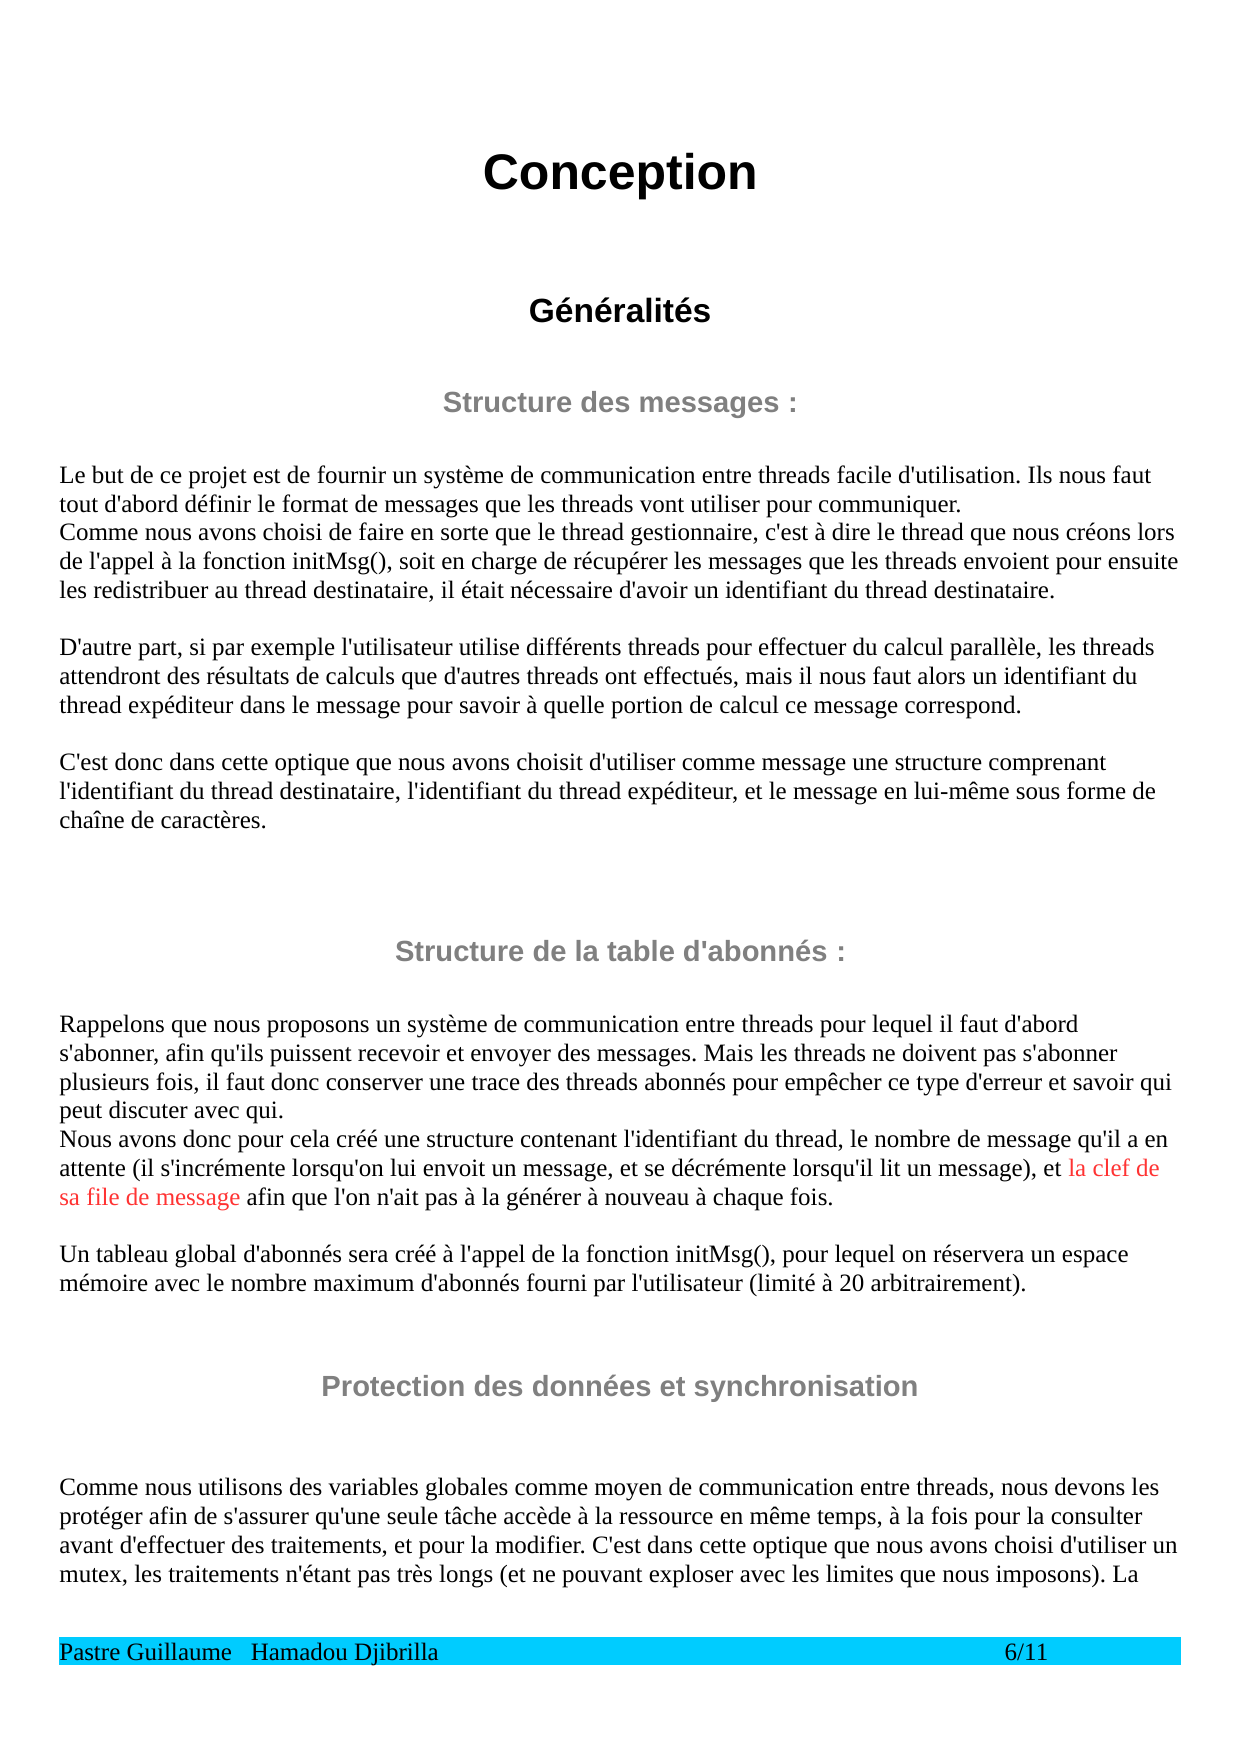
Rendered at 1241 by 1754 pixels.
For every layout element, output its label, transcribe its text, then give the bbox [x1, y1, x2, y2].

text Comme nous avons choisi de faire en sorte que le thread gestionnaire, c'est à dire le thread que nous créons lors de l'appel à la fonction initMsg(), soit en charge de récupérer les messages que les threads envoient pour ensuite les redistribuer au thread destinataire, il était nécessaire d'avoir un identifiant du thread destinataire. [59, 517, 1181, 604]
subtitle Structure de la table d'abonnés : [59, 934, 1181, 968]
text C'est donc dans cette optique que nous avons choisit d'utiliser comme message une structure comprenant l'identifiant du thread destinataire, l'identifiant du thread expéditeur, et le message en lui-même sous forme de chaîne de caractères. [59, 747, 1181, 834]
text Rappelons que nous proposons un système de communication entre threads pour lequel il faut d'abord s'abonner, afin qu'ils puissent recevoir et envoyer des messages. Mais les threads ne doivent pas s'abonner plusieurs fois, il faut donc conserver une trace des threads abonnés pour empêcher ce type d'erreur et savoir qui peut discuter avec qui. [59, 1009, 1181, 1124]
text D'autre part, si par exemple l'utilisateur utilise différents threads pour effectuer du calcul parallèle, les threads attendront des résultats de calculs que d'autres threads ont effectués, mais il nous faut alors un identifiant du thread expéditeur dans le message pour savoir à quelle portion de calcul ce message correspond. [59, 632, 1181, 719]
text Nous avons donc pour cela créé une structure contenant l'identifiant du thread, le nombre de message qu'il a en attente (il s'incrémente lorsqu'on lui envoit un message, et se décrémente lorsqu'il lit un message), et la clef de sa file de message afin que l'on n'ait pas à la générer à nouveau à chaque fois. [59, 1124, 1181, 1211]
text Comme nous utilisons des variables globales comme moyen de communication entre threads, nous devons les protéger afin de s'assurer qu'une seule tâche accède à la ressource en même temps, à la fois pour la consulter avant d'effectuer des traitements, et pour la modifier. C'est dans cette optique que nous avons choisi d'utiliser un mutex, les traitements n'étant pas très longs (et ne pouvant exploser avec les limites que nous imposons). La [59, 1472, 1181, 1587]
text Un tableau global d'abonnés sera créé à l'appel de la fonction initMsg(), pour lequel on réservera un espace mémoire avec le nombre maximum d'abonnés fourni par l'utilisateur (limité à 20 arbitrairement). [59, 1239, 1181, 1297]
text Le but de ce projet est de fournir un système de communication entre threads facile d'utilisation. Ils nous faut tout d'abord définir le format de messages que les threads vont utiliser pour communiquer. [59, 460, 1181, 517]
subtitle Généralités [59, 291, 1181, 329]
subtitle Conception [59, 142, 1181, 200]
subtitle Structure des messages : [59, 385, 1181, 419]
subtitle Protection des données et synchronisation [59, 1369, 1181, 1402]
